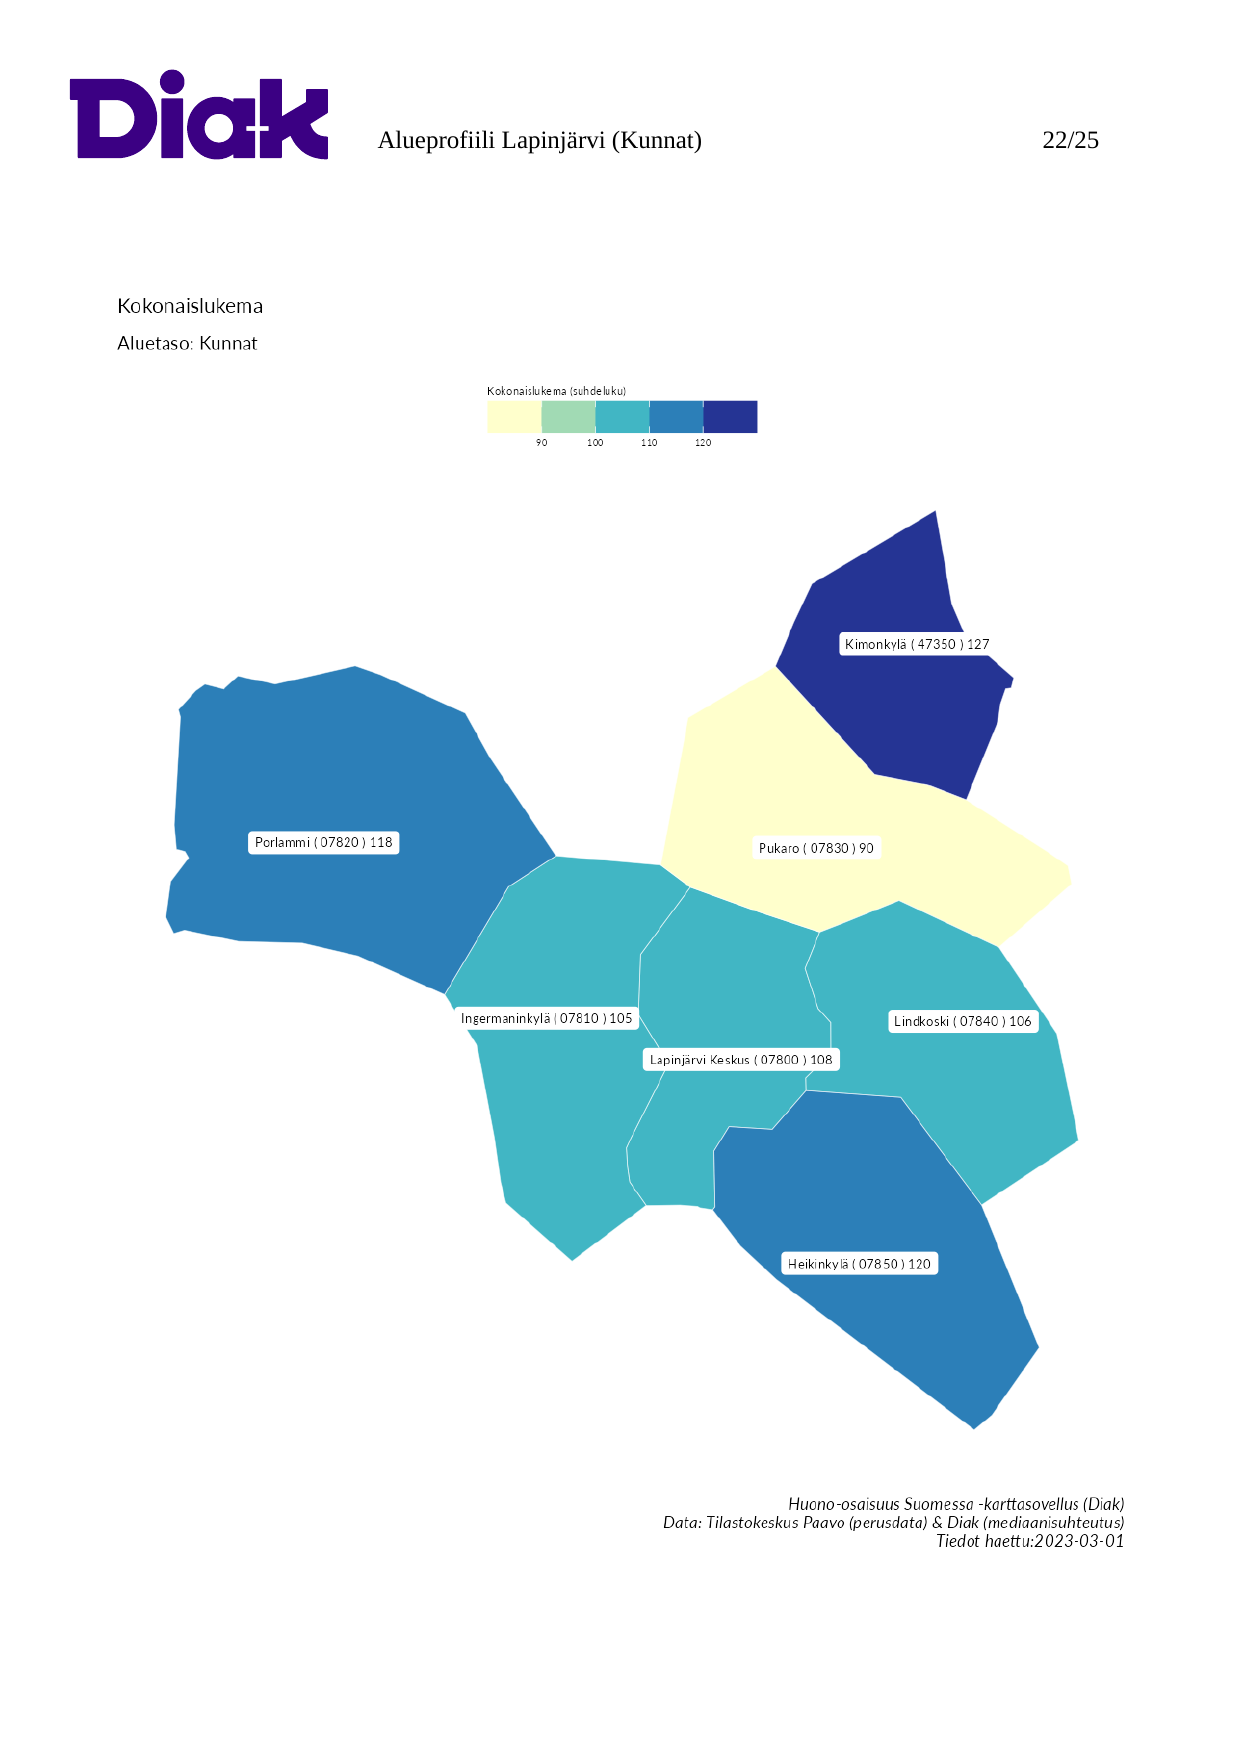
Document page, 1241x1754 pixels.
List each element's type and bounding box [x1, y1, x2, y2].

picture [61, 196, 1179, 1651]
